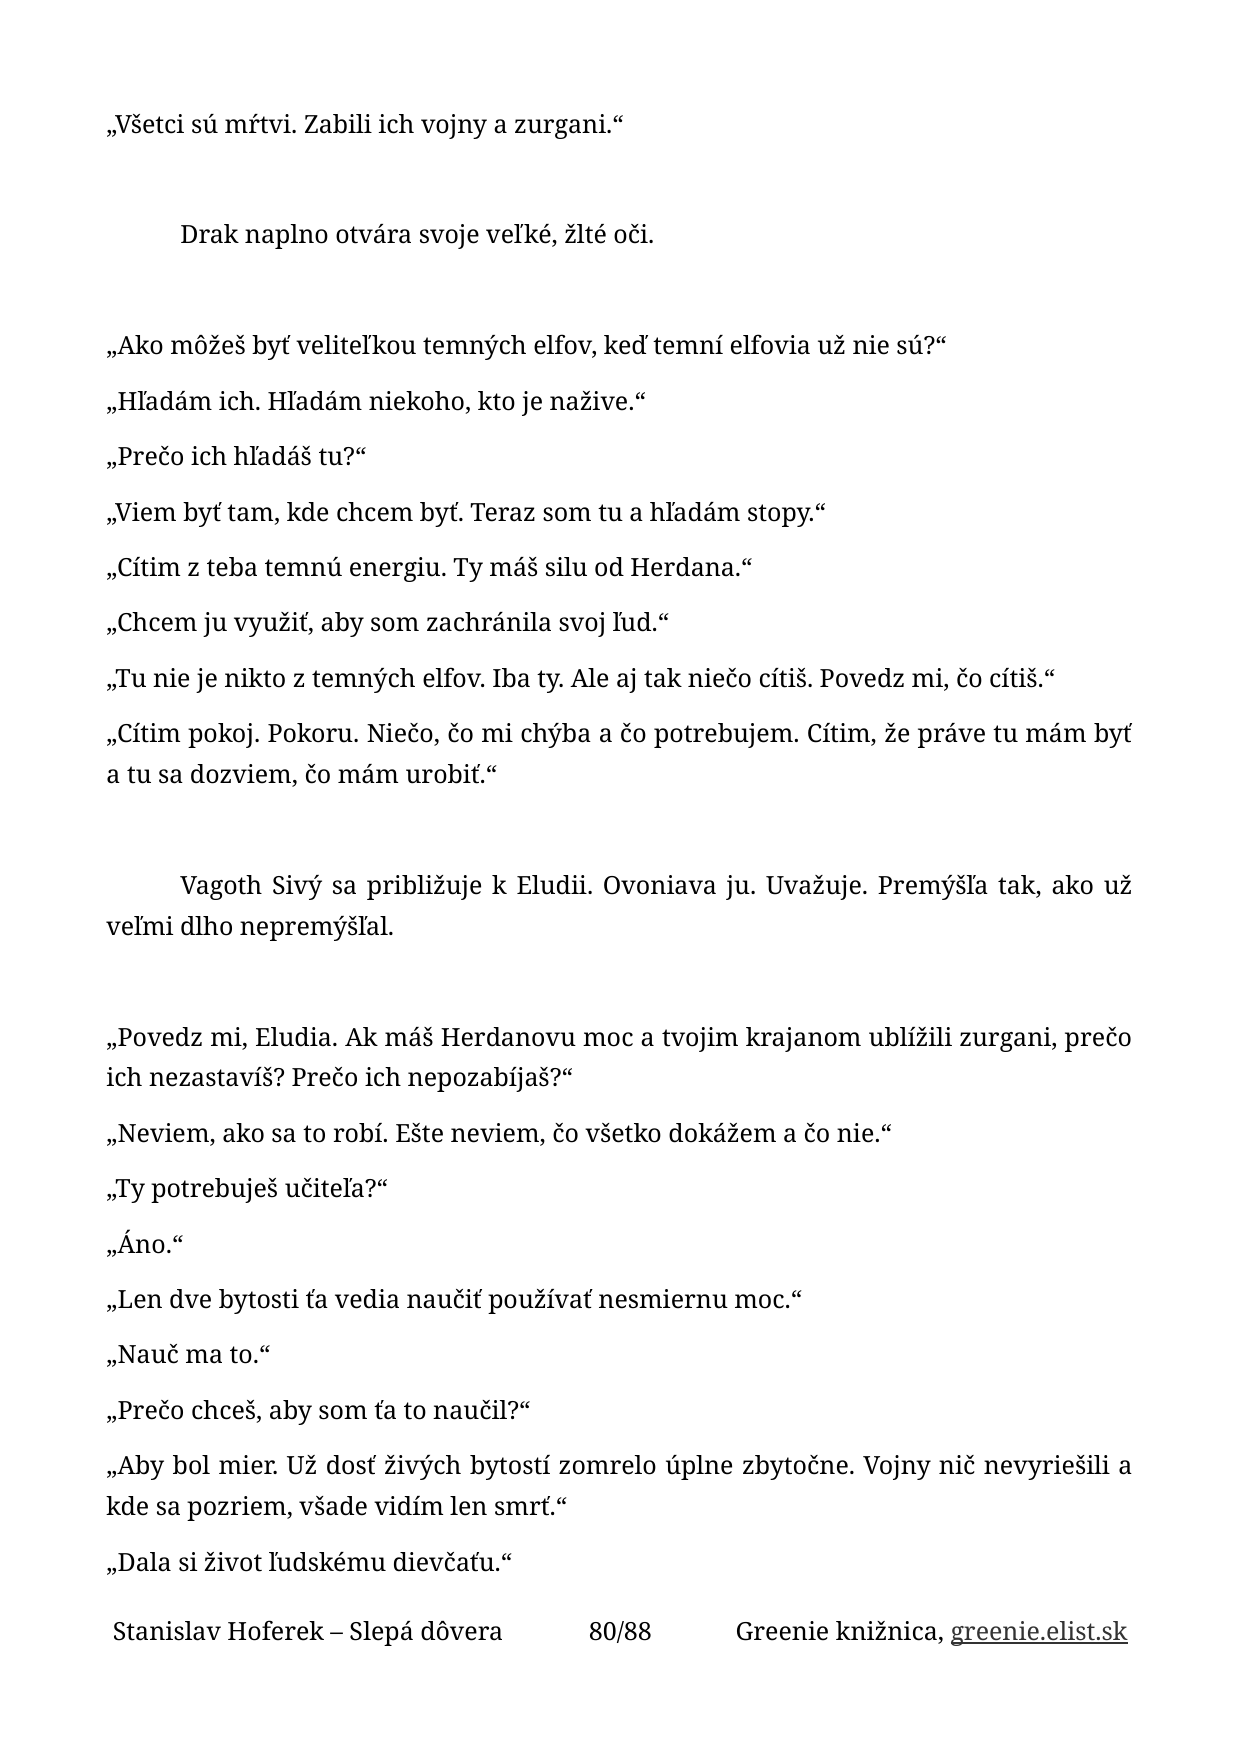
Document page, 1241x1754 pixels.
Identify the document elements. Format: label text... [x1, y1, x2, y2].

text „Povedz mi, Eludia. Ak máš Herdanovu moc a tvojim krajanom ublížili zurgani, prečo ich nezastavíš? Prečo ich nepozabíjaš?“ [106, 1019, 1134, 1094]
text „Aby bol mier. Už dosť živých bytostí zomrelo úplne zbytočne. Vojny nič nevyriešili a kde sa pozriem, všade vidím len smrť.“ [106, 1448, 1134, 1523]
text „Cítim z teba temnú energiu. Ty máš silu od Herdana.“ [106, 549, 1134, 584]
text „Všetci sú mŕtvi. Zabili ich vojny a zurgani.“ [106, 106, 1134, 140]
text „Ako môžeš byť veliteľkou temných elfov, keď temní elfovia už nie sú?“ [106, 328, 1134, 362]
text „Dala si život ľudskému dievčaťu.“ [106, 1544, 1134, 1578]
text „Cítim pokoj. Pokoru. Niečo, čo mi chýba a čo potrebujem. Cítim, že práve tu mám byť a tu sa dozviem, čo mám urobiť.“ [106, 716, 1134, 791]
text „Áno.“ [106, 1226, 1134, 1260]
text „Viem byť tam, kde chcem byť. Teraz som tu a hľadám stopy.“ [106, 494, 1134, 528]
text „Nauč ma to.“ [106, 1337, 1134, 1371]
text Drak naplno otvára svoje veľké, žlté oči. [106, 217, 1134, 251]
text Vagoth Sivý sa približuje k Eludii. Ovoniava ju. Uvažuje. Premýšľa tak, ako už veľmi dlho nepremýšľal. [106, 867, 1134, 942]
text „Len dve bytosti ťa vedia naučiť používať nesmiernu moc.“ [106, 1282, 1134, 1316]
text „Neviem, ako sa to robí. Ešte neviem, čo všetko dokážem a čo nie.“ [106, 1115, 1134, 1149]
text „Prečo ich hľadáš tu?“ [106, 439, 1134, 473]
text „Chcem ju využiť, aby som zachránila svoj ľud.“ [106, 605, 1134, 639]
text „Ty potrebuješ učiteľa?“ [106, 1171, 1134, 1205]
text „Tu nie je nikto z temných elfov. Iba ty. Ale aj tak niečo cítiš. Povedz mi, čo cítiš.“ [106, 660, 1134, 694]
text „Hľadám ich. Hľadám niekoho, kto je nažive.“ [106, 383, 1134, 417]
text „Prečo chceš, aby som ťa to naučil?“ [106, 1392, 1134, 1427]
